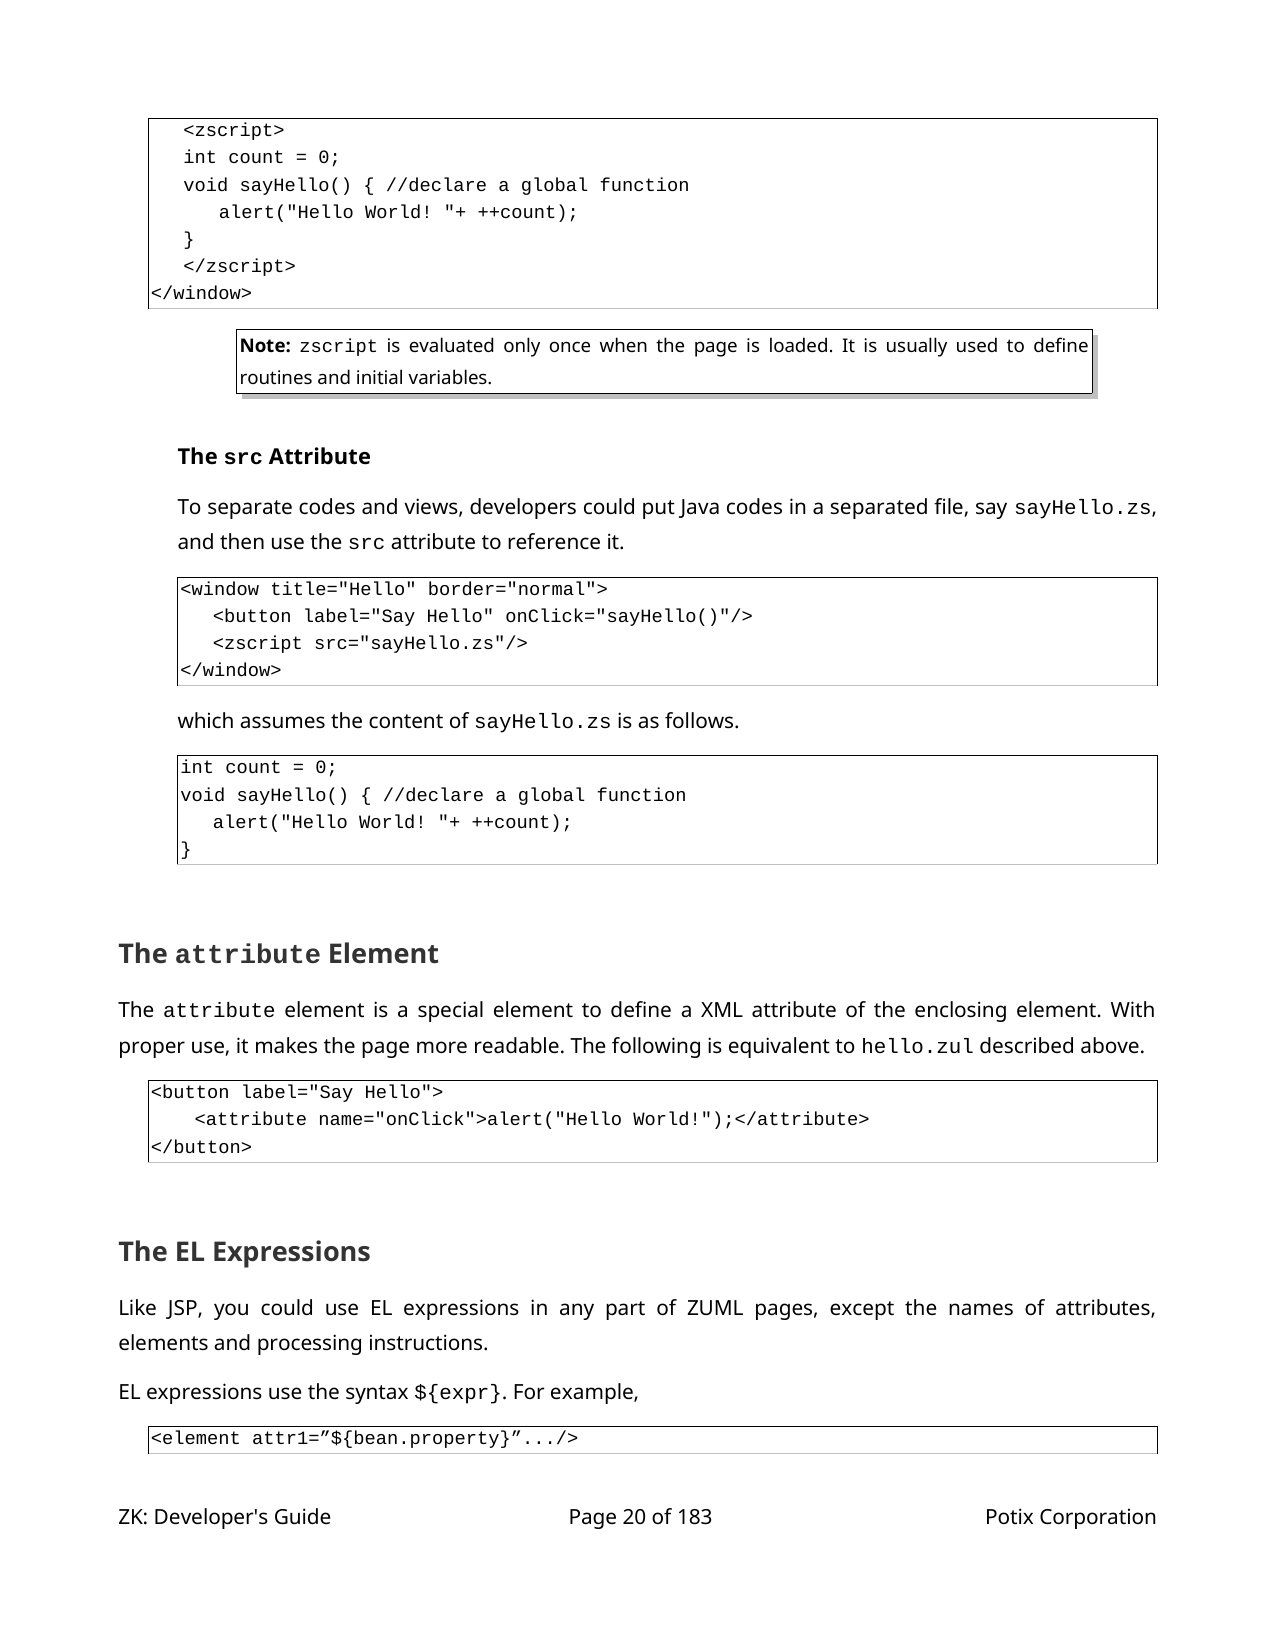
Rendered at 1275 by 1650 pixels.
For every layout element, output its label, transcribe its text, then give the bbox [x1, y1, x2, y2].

subtitle The EL Expressions [118, 1233, 1157, 1269]
text <zscript src="sayHello.zs"/> [178, 631, 1157, 655]
text Like JSP, you could use EL expressions in any part of ZUML pages, except the names of attributes, elements and processing instructions. [118, 1293, 1157, 1356]
text </window> [178, 658, 1157, 685]
text <zscript> [149, 119, 1157, 142]
text </button> [149, 1134, 1157, 1162]
subtitle The attribute Element [118, 935, 1157, 972]
text <button label="Say Hello"> [149, 1081, 1157, 1104]
subtitle The src Attribute [177, 441, 1157, 471]
text <window title="Hello" border="normal"> [178, 578, 1157, 601]
text } [149, 227, 1157, 251]
text which assumes the content of sayHello.zs is as follows. [177, 706, 1157, 735]
text <attribute name="onClick">alert("Hello World!");</attribute> [149, 1107, 1157, 1132]
text void sayHello() { //declare a global function [149, 172, 1157, 197]
text alert("Hello World! "+ ++count); [178, 810, 1157, 834]
text } [178, 837, 1157, 864]
text The attribute element is a special element to define a XML attribute of the enclosing element. With proper use, it makes the page more readable. The following is equivalent to hello.zul described above. [118, 995, 1157, 1059]
text <element attr1=”${bean.property}”.../> [149, 1427, 1157, 1453]
text int count = 0; [178, 756, 1157, 779]
text EL expressions use the syntax ${expr}. For example, [118, 1377, 1157, 1406]
text void sayHello() { //declare a global function [178, 782, 1157, 807]
text </zscript> [149, 254, 1157, 278]
text alert("Hello World! "+ ++count); [149, 200, 1157, 224]
text <button label="Say Hello" onClick="sayHello()"/> [178, 604, 1157, 628]
text Note: zscript is evaluated only once when the page is loaded. It is usually used to define routines and initial variables. [237, 330, 1092, 393]
text int count = 0; [149, 145, 1157, 169]
text To separate codes and views, developers could put Java codes in a separated file, say sayHello.zs, and then use the src attribute to reference it. [177, 492, 1157, 556]
text </window> [149, 281, 1157, 308]
